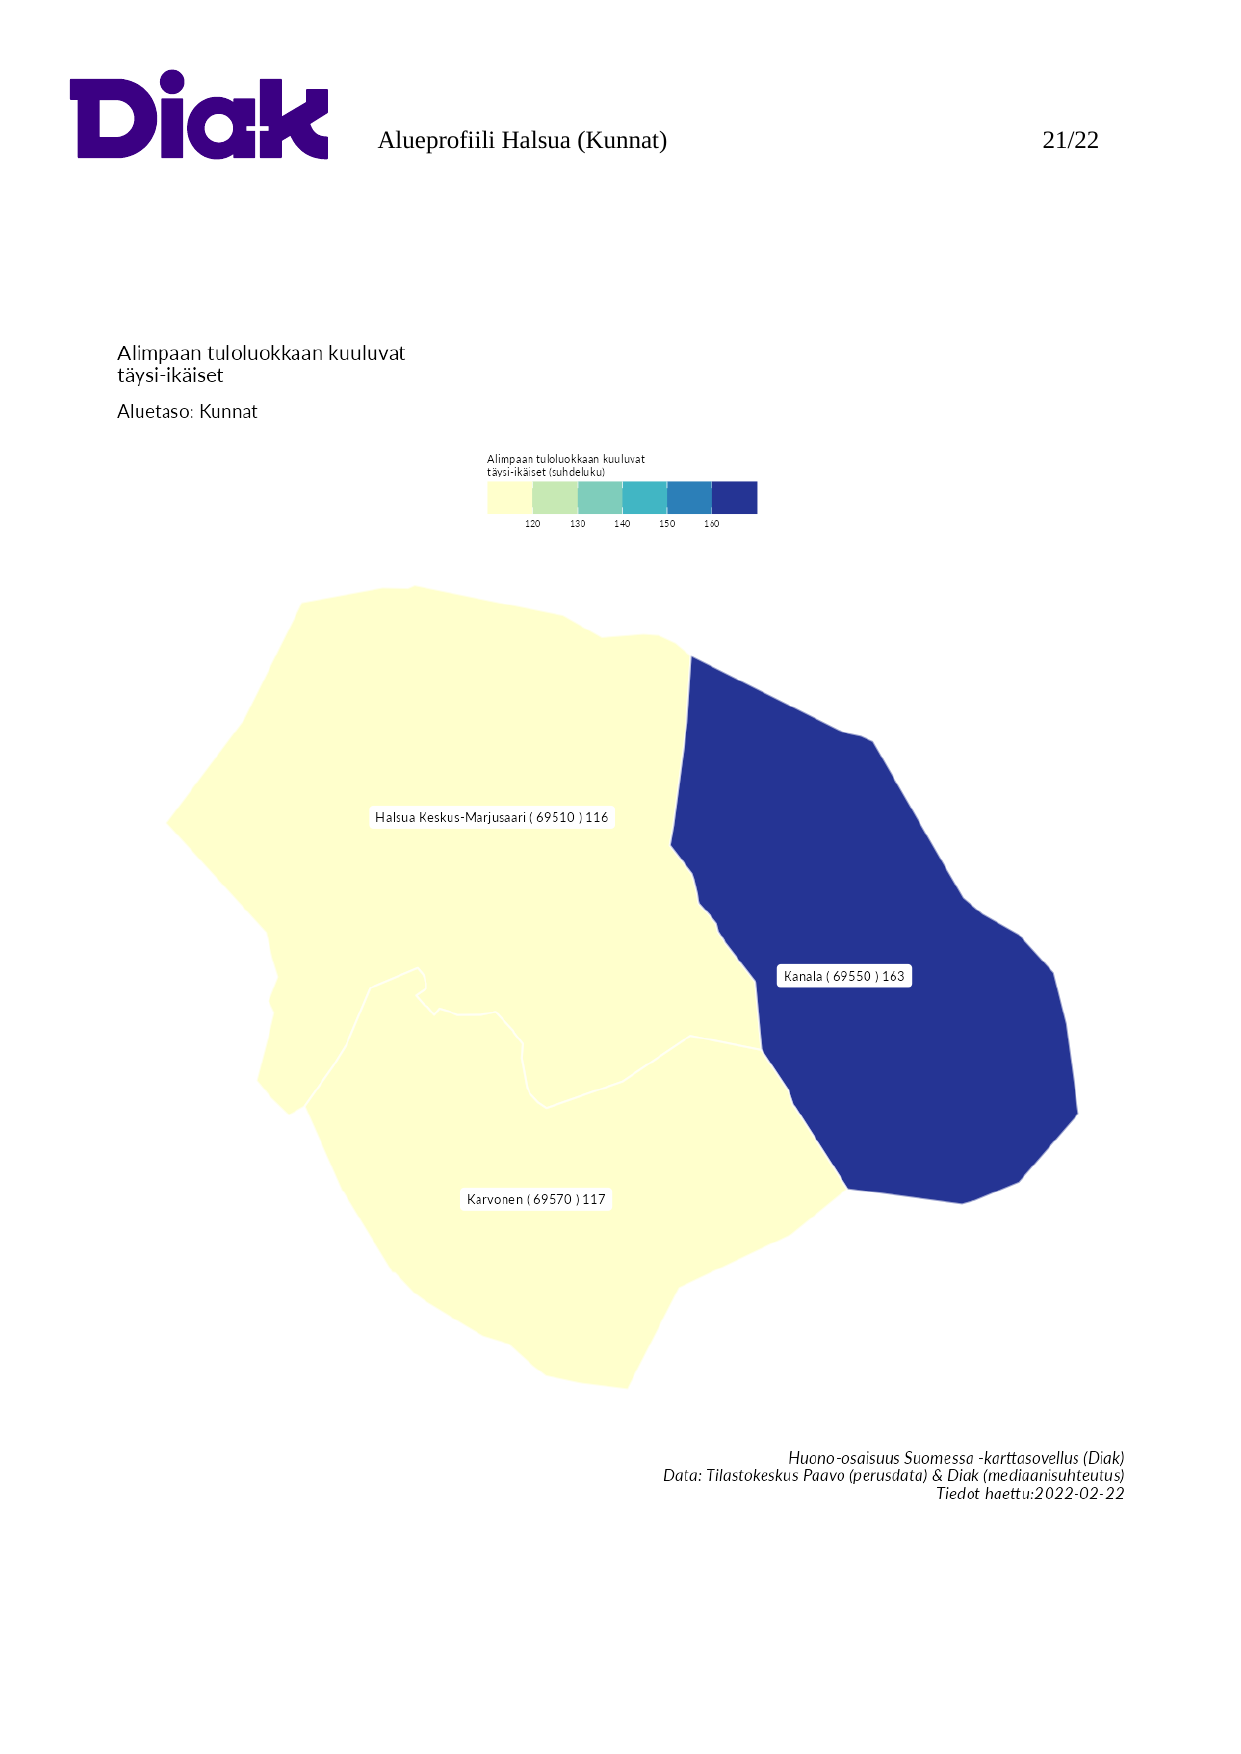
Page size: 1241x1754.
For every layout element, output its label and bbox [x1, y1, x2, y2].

picture [61, 196, 1179, 1651]
